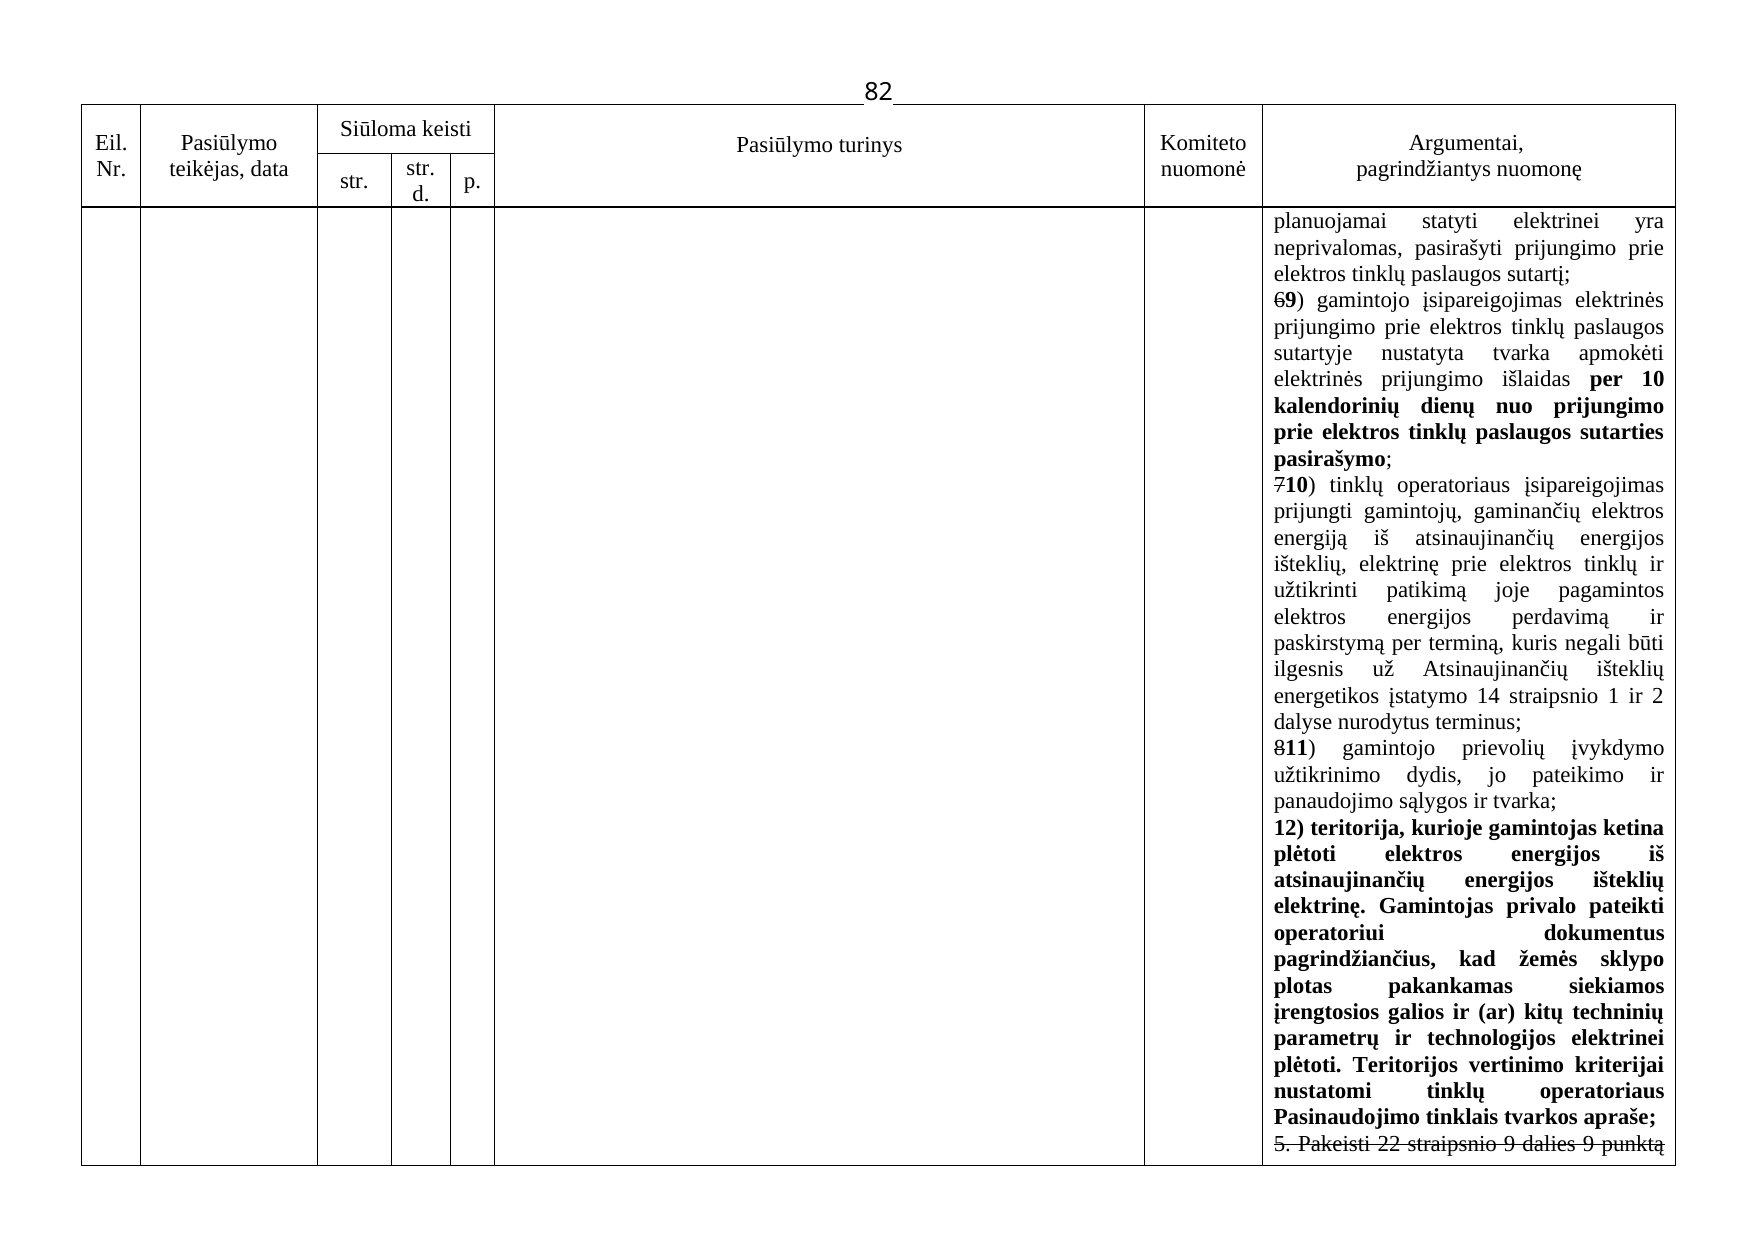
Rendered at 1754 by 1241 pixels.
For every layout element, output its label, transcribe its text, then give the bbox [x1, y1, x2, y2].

table_cell [495, 208, 1144, 1165]
table_header Pasiūlymo turinys [495, 105, 1144, 206]
table_header Siūloma keisti [318, 105, 494, 153]
table_cell str. [318, 154, 391, 206]
table_header Komiteto nuomonė [1145, 105, 1262, 206]
table_header Pasiūlymo teikėjas, data [141, 105, 317, 206]
table_cell str. d. [392, 154, 450, 206]
table_cell [1145, 208, 1262, 1165]
table_cell [318, 208, 391, 1165]
table_cell [392, 208, 450, 1165]
table_header Argumentai, pagrindžiantys nuomonę [1263, 105, 1675, 206]
table_cell [141, 208, 317, 1165]
table_cell [451, 208, 494, 1165]
table_header Eil. Nr. [82, 105, 140, 206]
table_cell p. [451, 154, 494, 206]
table_cell planuojamai statyti elektrinei yra neprivalomas, pasirašyti prijungimo prie elektros tinklų paslaugos sutartį; 69) gamintojo įsipareigojimas elektrinės prijungimo prie elektros tinklų paslaugos sutartyje nustatyta tvarka apmokėti elektrinės prijungimo išlaidas per 10 kalendorinių dienų nuo prijungimo prie elektros tinklų paslaugos sutarties pasirašymo; 710) tinklų operatoriaus įsipareigojimas prijungti gamintojų, gaminančių elektros energiją iš atsinaujinančių energijos išteklių, elektrinę prie elektros tinklų ir užtikrinti patikimą joje pagamintos elektros energijos perdavimą ir paskirstymą per terminą, kuris negali būti ilgesnis už Atsinaujinančių išteklių energetikos įstatymo 14 straipsnio 1 ir 2 dalyse nurodytus terminus; 811) gamintojo prievolių įvykdymo užtikrinimo dydis, jo pateikimo ir panaudojimo sąlygos ir tvarka; 12) teritorija, kurioje gamintojas ketina plėtoti elektros energijos iš atsinaujinančių energijos išteklių elektrinę. Gamintojas privalo pateikti operatoriui dokumentus pagrindžiančius, kad žemės sklypo plotas pakankamas siekiamos įrengtosios galios ir (ar) kitų techninių parametrų ir technologijos elektrinei plėtoti. Teritorijos vertinimo kriterijai nustatomi tinklų operatoriaus Pasinaudojimo tinklais tvarkos apraše; 5. Pakeisti 22 straipsnio 9 dalies 9 punktą [1263, 208, 1675, 1165]
table_cell [82, 208, 140, 1165]
